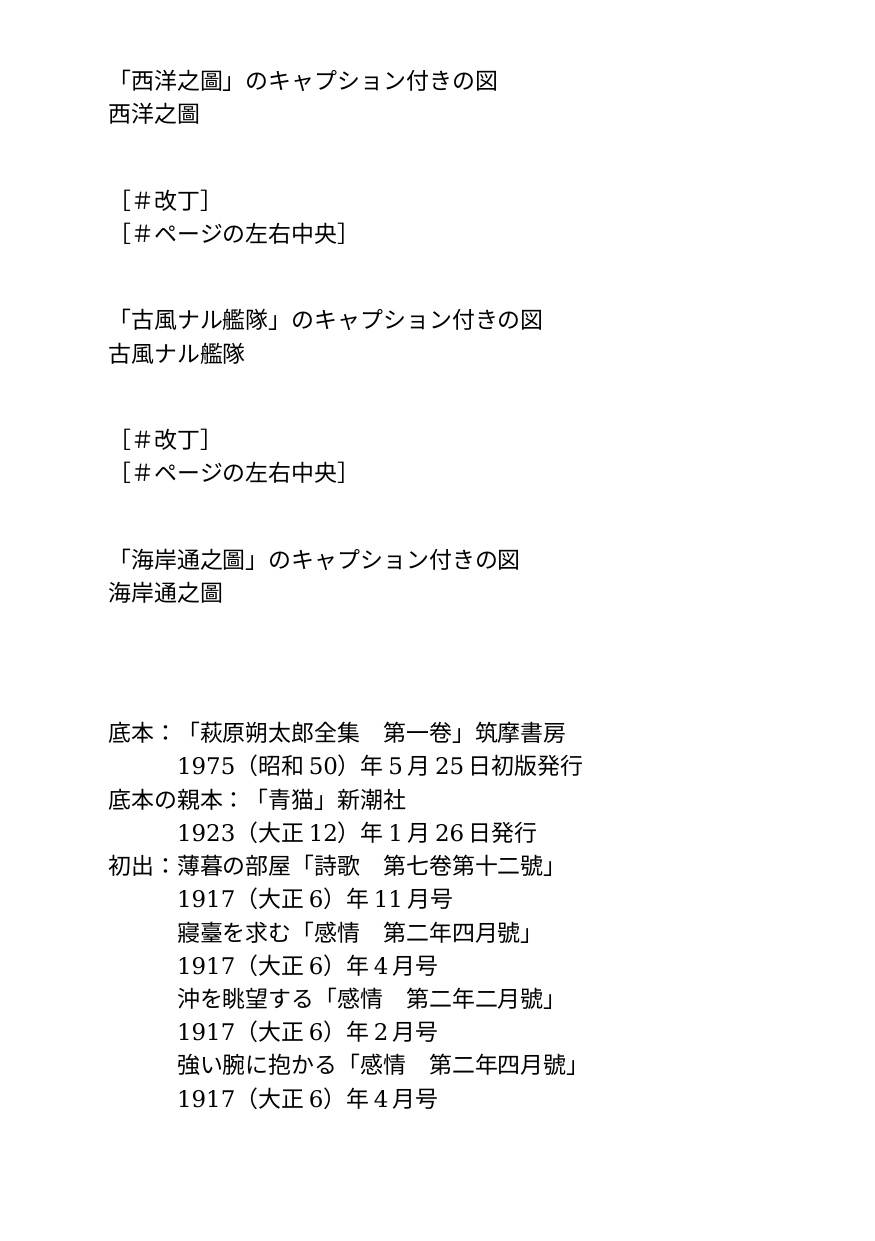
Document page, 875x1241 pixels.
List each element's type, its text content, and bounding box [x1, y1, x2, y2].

text ［＃ページの左右中央］ [72, 216, 802, 249]
text 沖を眺望する「感情 第二年二月號」 [72, 981, 802, 1014]
text ［＃改丁］ [72, 422, 802, 455]
text 底本の親本：「青猫」新潮社 [72, 781, 802, 815]
text 「海岸通之圖」のキャプション付きの図 [72, 542, 802, 575]
text 西洋之圖 [72, 96, 802, 129]
text 1975（昭和50）年5月25日初版発行 [72, 748, 802, 781]
text 古風ナル艦隊 [72, 336, 802, 369]
text 1923（大正12）年1月26日発行 [72, 815, 802, 848]
text ［＃ページの左右中央］ [72, 455, 802, 488]
text 海岸通之圖 [72, 575, 802, 608]
text 強い腕に抱かる「感情 第二年四月號」 [72, 1047, 802, 1081]
text 寢臺を求む「感情 第二年四月號」 [72, 914, 802, 948]
text 初出：薄暮の部屋「詩歌 第七卷第十二號」 [72, 848, 802, 881]
text 底本：「萩原朔太郎全集 第一卷」筑摩書房 [72, 715, 802, 748]
text ［＃改丁］ [72, 182, 802, 216]
text 1917（大正6）年2月号 [72, 1014, 802, 1047]
text 「西洋之圖」のキャプション付きの図 [72, 63, 802, 96]
text 1917（大正6）年4月号 [72, 948, 802, 981]
text 1917（大正6）年11月号 [72, 881, 802, 914]
text 「古風ナル艦隊」のキャプション付きの図 [72, 302, 802, 336]
text 1917（大正6）年4月号 [72, 1081, 802, 1114]
